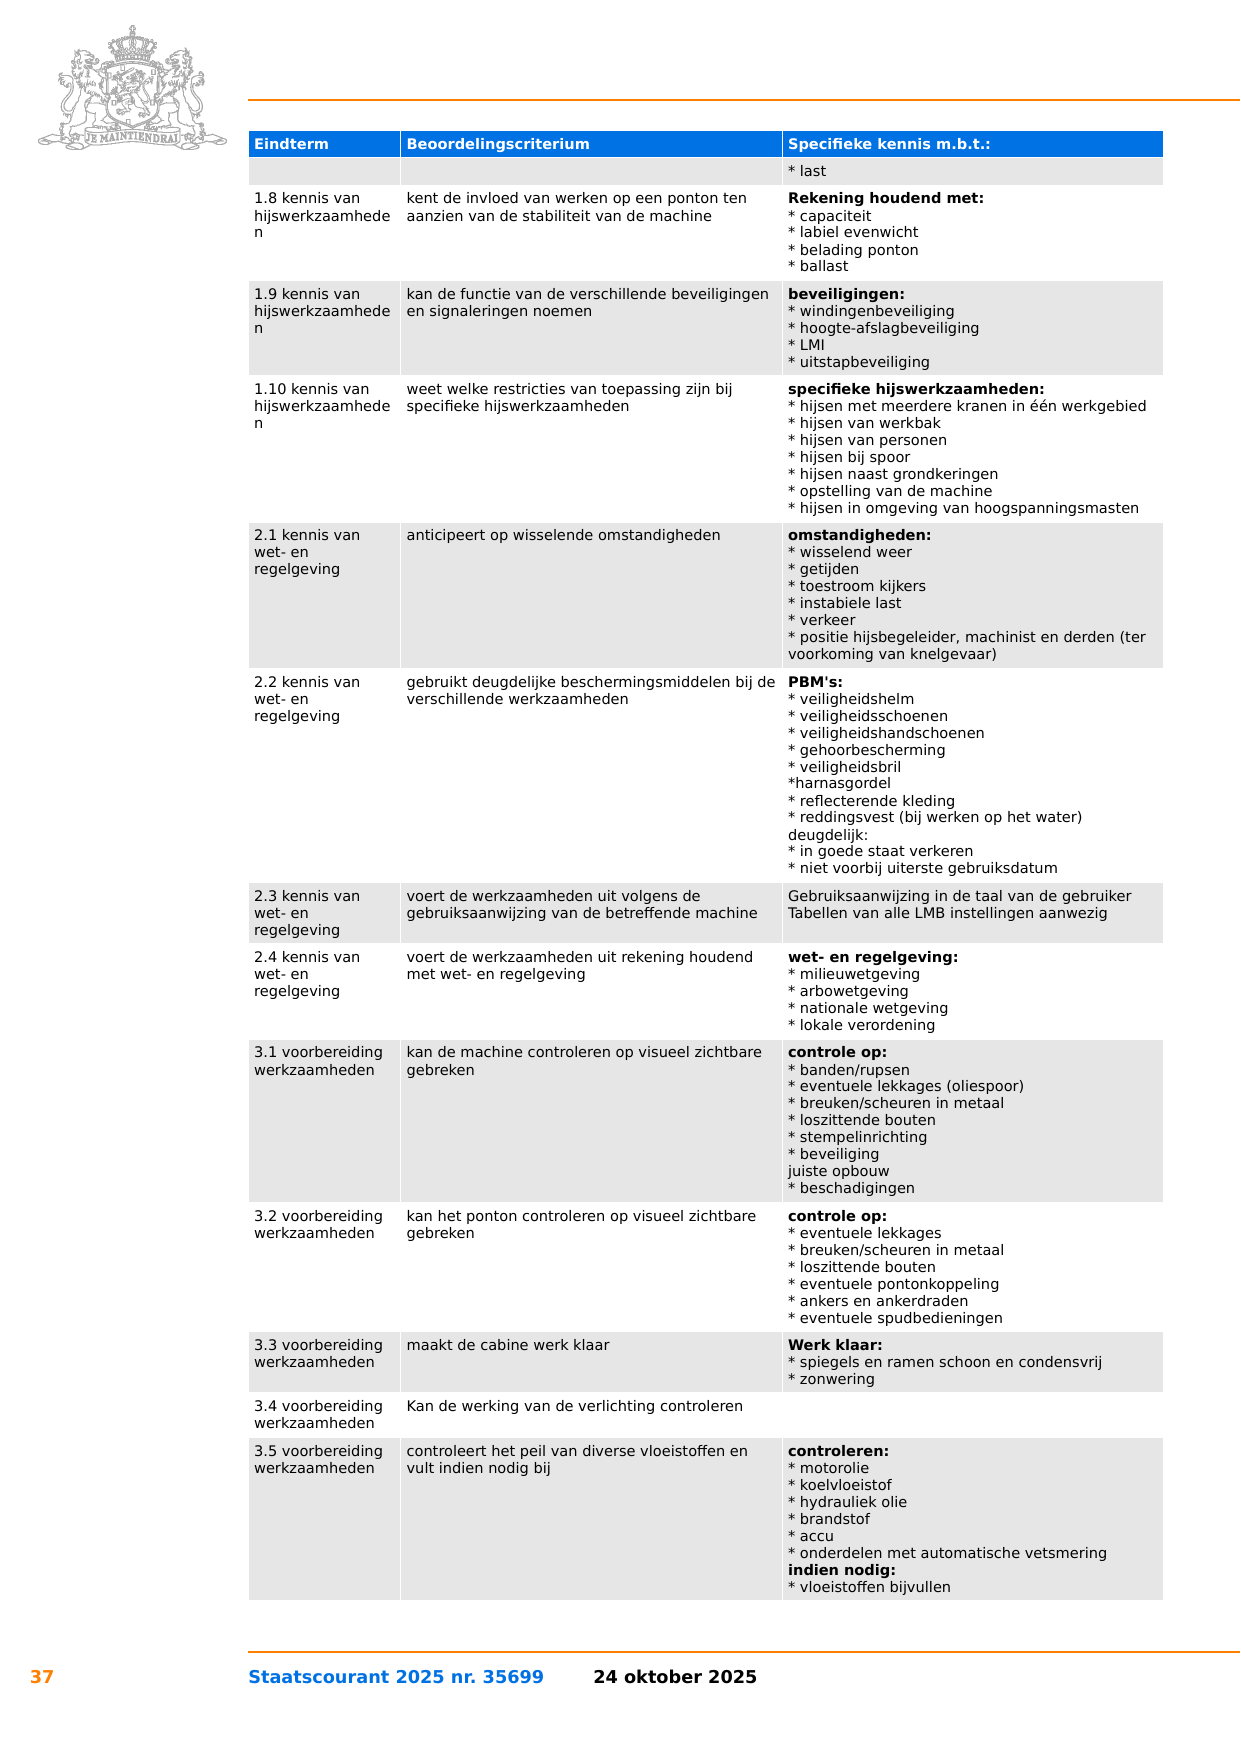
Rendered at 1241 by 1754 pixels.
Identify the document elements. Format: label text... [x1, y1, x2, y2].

table_cell 1.9 kennis van hijswerkzaamheden [249, 281, 400, 375]
table_cell [401, 158, 782, 185]
table_cell voert de werkzaamheden uit rekening houdend met wet- en regelgeving [401, 944, 782, 1039]
table_cell specifieke hijswerkzaamheden: * hijsen met meerdere kranen in één werkgebied * hijsen van werkbak * hijsen van personen * hijsen bij spoor * hijsen naast grondkeringen * opstelling van de machine * hijsen in omgeving van hoogspanningsmasten [783, 376, 1163, 522]
picture [38, 25, 227, 150]
table_cell wet- en regelgeving: * milieuwetgeving * arbowetgeving * nationale wetgeving * lokale verordening [783, 944, 1163, 1039]
table_cell controle op: * banden/rupsen * eventuele lekkages (oliespoor) * breuken/scheuren in metaal * loszittende bouten * stempelinrichting * beveiliging juiste opbouw * beschadigingen [783, 1040, 1163, 1202]
table_cell controleert het peil van diverse vloeistoffen en vult indien nodig bij [401, 1438, 782, 1600]
table_cell * last [783, 158, 1163, 185]
table_cell 1.8 kennis van hijswerkzaamheden [249, 186, 400, 280]
table_cell 3.4 voorbereiding werkzaamheden [249, 1394, 400, 1437]
table_cell omstandigheden: * wisselend weer * getijden * toestroom kijkers * instabiele last * verkeer * positie hijsbegeleider, machinist en derden (ter voorkoming van knelgevaar) [783, 523, 1163, 668]
table_cell kan de machine controleren op visueel zichtbare gebreken [401, 1040, 782, 1202]
table_cell 3.5 voorbereiding werkzaamheden [249, 1438, 400, 1600]
table_cell controle op: * eventuele lekkages * breuken/scheuren in metaal * loszittende bouten * eventuele pontonkoppeling * ankers en ankerdraden * eventuele spudbedieningen [783, 1203, 1163, 1331]
table_cell weet welke restricties van toepassing zijn bij specifieke hijswerkzaamheden [401, 376, 782, 522]
table_cell gebruikt deugdelijke beschermingsmiddelen bij de verschillende werkzaamheden [401, 669, 782, 882]
table_cell PBM's: * veiligheidshelm * veiligheidsschoenen * veiligheidshandschoenen * gehoorbescherming * veiligheidsbril *harnasgordel * reflecterende kleding * reddingsvest (bij werken op het water) deugdelijk: * in goede staat verkeren * niet voorbij uiterste gebruiksdatum [783, 669, 1163, 882]
table_cell 2.2 kennis van wet- en regelgeving [249, 669, 400, 882]
table_cell beveiligingen: * windingenbeveiliging * hoogte-afslagbeveiliging * LMI * uitstapbeveiliging [783, 281, 1163, 375]
table_cell 2.3 kennis van wet- en regelgeving [249, 883, 400, 943]
table_cell 3.3 voorbereiding werkzaamheden [249, 1332, 400, 1392]
table_cell 3.1 voorbereiding werkzaamheden [249, 1040, 400, 1202]
table_cell 2.4 kennis van wet- en regelgeving [249, 944, 400, 1039]
table_cell 2.1 kennis van wet- en regelgeving [249, 523, 400, 668]
table_cell Rekening houdend met: * capaciteit * labiel evenwicht * belading ponton * ballast [783, 186, 1163, 280]
table_cell [783, 1394, 1163, 1437]
table_cell 3.2 voorbereiding werkzaamheden [249, 1203, 400, 1331]
table_cell Werk klaar: * spiegels en ramen schoon en condensvrij * zonwering [783, 1332, 1163, 1392]
table_cell anticipeert op wisselende omstandigheden [401, 523, 782, 668]
table_cell kan de functie van de verschillende beveiligingen en signaleringen noemen [401, 281, 782, 375]
table_cell kan het ponton controleren op visueel zichtbare gebreken [401, 1203, 782, 1331]
table_header Beoordelingscriterium [401, 131, 782, 157]
table_cell 1.10 kennis van hijswerkzaamheden [249, 376, 400, 522]
table_cell voert de werkzaamheden uit volgens de gebruiksaanwijzing van de betreffende machine [401, 883, 782, 943]
table_header Eindterm [249, 131, 400, 157]
table_cell kent de invloed van werken op een ponton ten aanzien van de stabiliteit van de machine [401, 186, 782, 280]
table_cell [249, 158, 400, 185]
table_cell maakt de cabine werk klaar [401, 1332, 782, 1392]
table_cell Kan de werking van de verlichting controleren [401, 1394, 782, 1437]
table_header Specifieke kennis m.b.t.: [783, 131, 1163, 157]
table_cell controleren: * motorolie * koelvloeistof * hydrauliek olie * brandstof * accu * onderdelen met automatische vetsmering indien nodig: * vloeistoffen bijvullen [783, 1438, 1163, 1600]
table_cell Gebruiksaanwijzing in de taal van de gebruiker Tabellen van alle LMB instellingen aanwezig [783, 883, 1163, 943]
